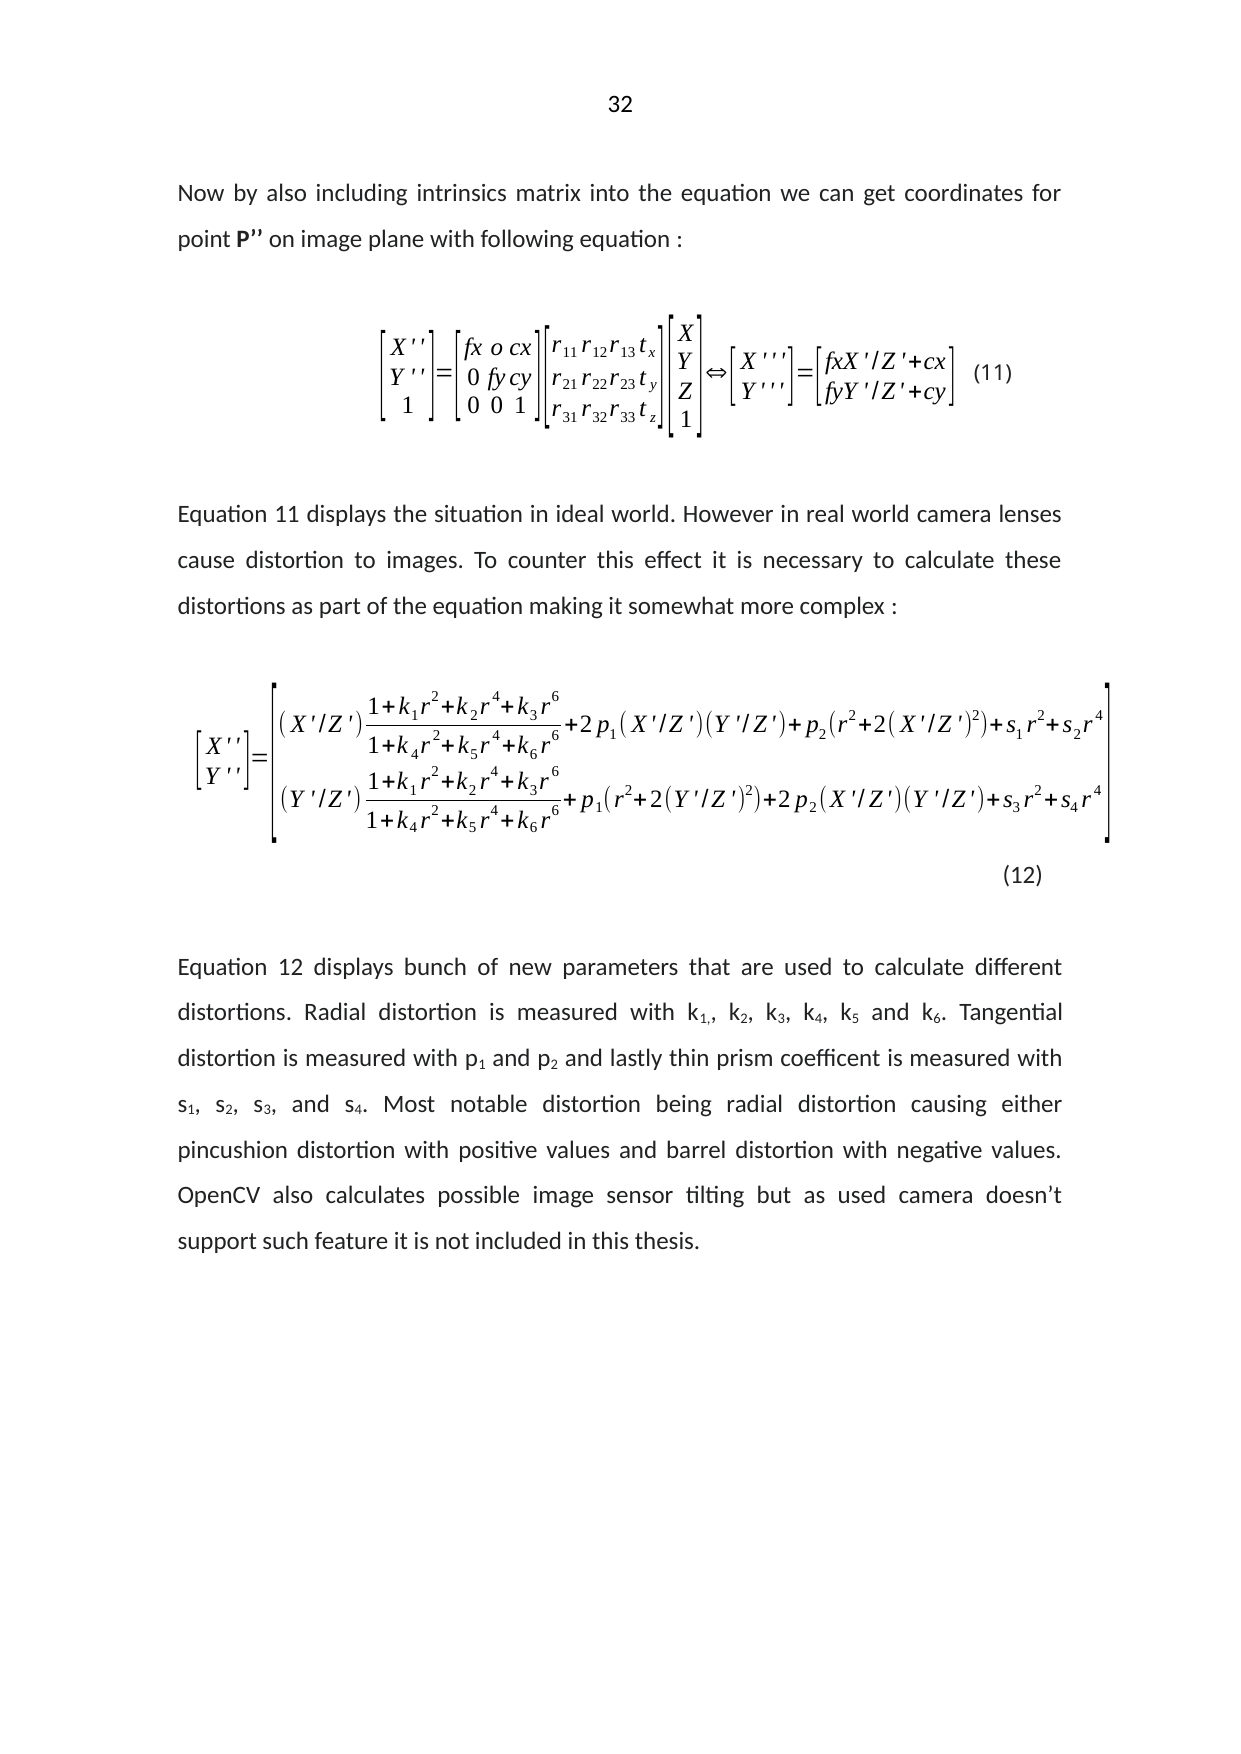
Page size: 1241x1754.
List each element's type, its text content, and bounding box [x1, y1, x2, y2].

text Equation 12 displays bunch of new parameters that are used to calculate different distortions. Radial distortion is measured with k1,, k2, k3, k4, k5 and k6. Tangential distortion is measured with p1 and p2 and lastly thin prism coefficent is measured with s1, s2, s3, and s4. Most notable distortion being radial distortion causing either pincushion distortion with positive values and barrel distortion with negative values. OpenCV also calculates possible image sensor tilting but as used camera doesn’t support such feature it is not included in this thesis. [177, 951, 1063, 1256]
text (12) [177, 681, 1063, 890]
text Now by also including intrinsics matrix into the equation we can get coordinates for point P’’ on image plane with following equation : [177, 177, 1063, 253]
text Equation 11 displays the situation in ideal world. However in real world camera lenses cause distortion to images. To counter this effect it is necessary to calculate these distortions as part of the equation making it somewhat more complex : [177, 498, 1063, 620]
text (11) [177, 313, 1063, 439]
